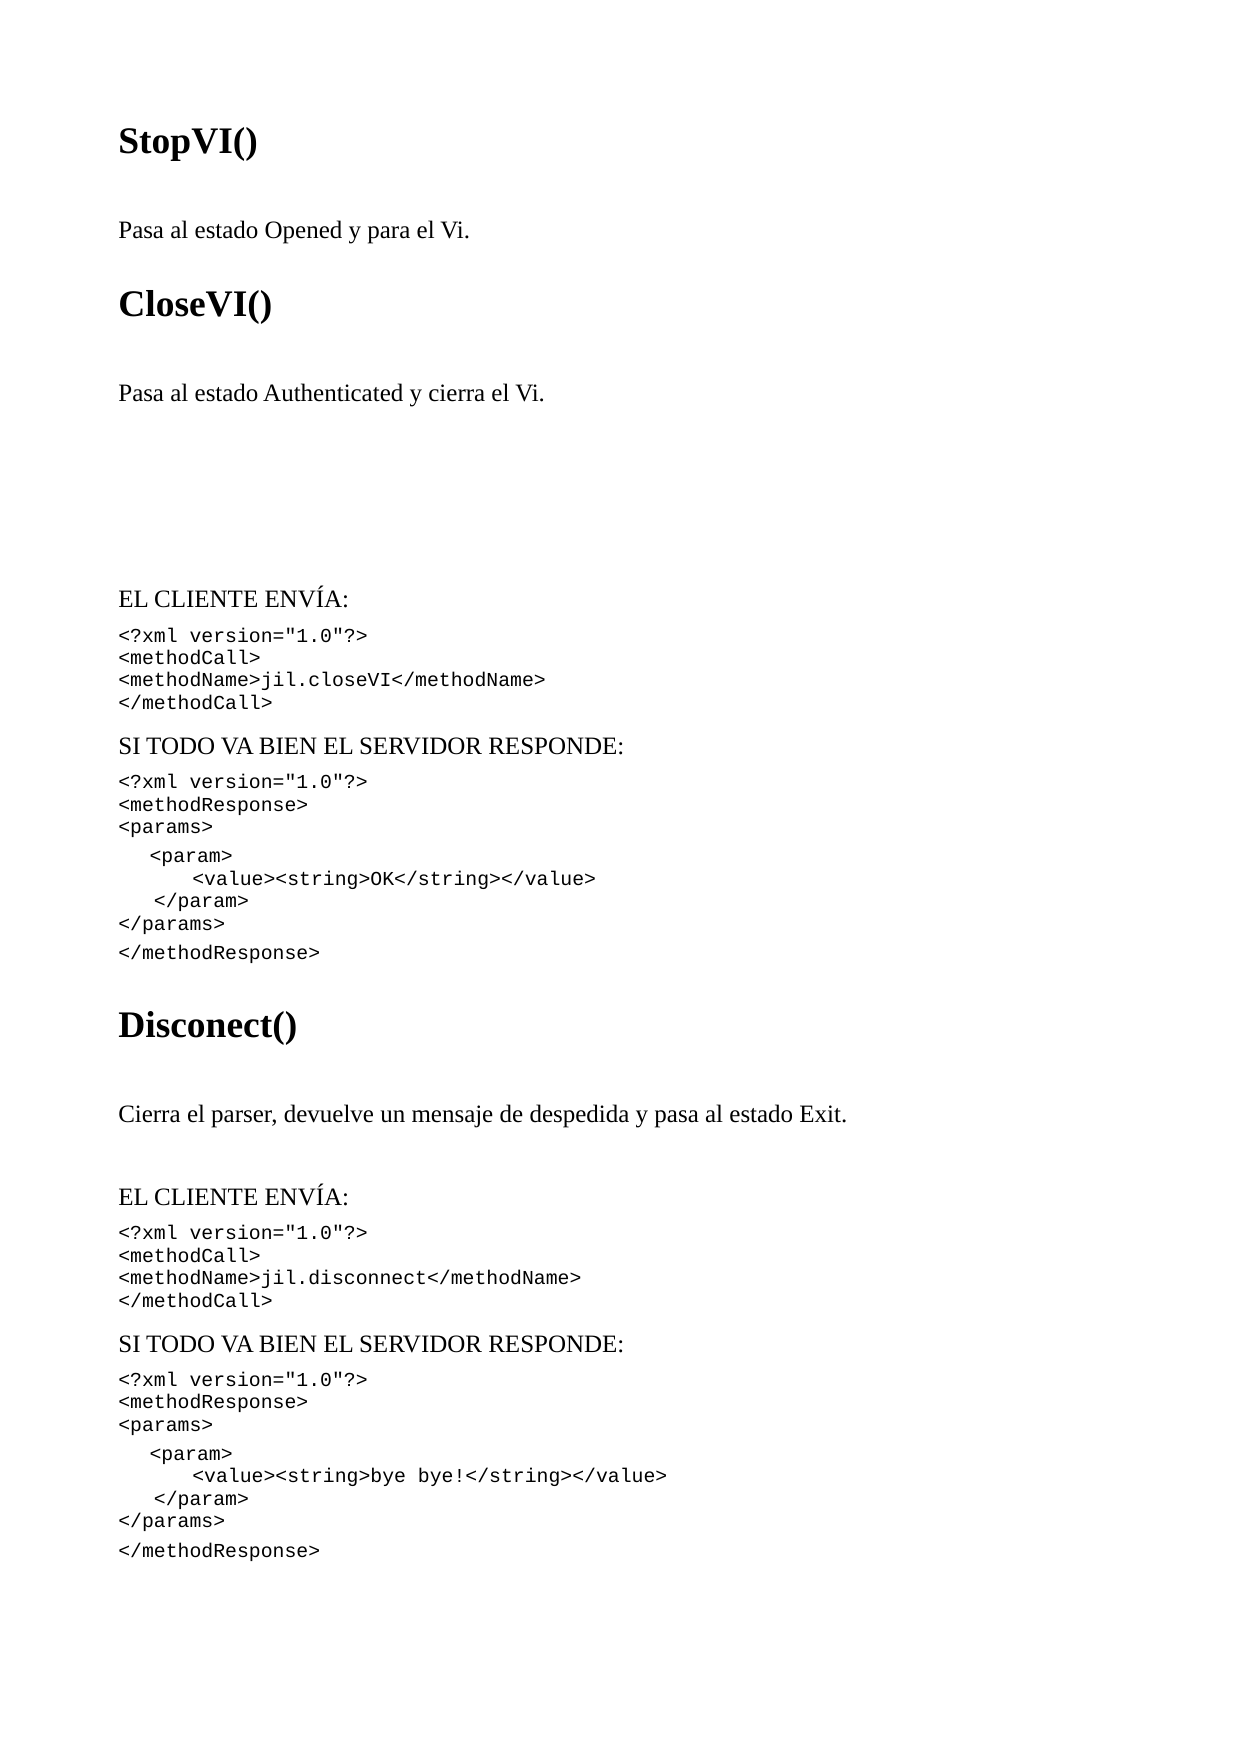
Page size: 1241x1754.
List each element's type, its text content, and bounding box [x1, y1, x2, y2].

subtitle StopVI() [118, 118, 1122, 161]
text <param> [118, 839, 1122, 869]
text </param> [118, 1489, 1122, 1511]
text <methodResponse> [118, 1392, 1122, 1415]
text <value><string>bye bye!</string></value> [118, 1466, 1122, 1489]
text Pasa al estado Authenticated y cierra el Vi. [118, 378, 1122, 407]
text Pasa al estado Opened y para el Vi. [118, 215, 1122, 244]
text </methodResponse> [118, 1534, 1122, 1563]
text </params> [118, 1511, 1122, 1534]
text EL CLIENTE ENVÍA: [118, 1182, 1122, 1211]
text <value><string>OK</string></value> [118, 869, 1122, 891]
text </methodResponse> [118, 936, 1122, 965]
text <param> [118, 1437, 1122, 1466]
text SI TODO VA BIEN EL SERVIDOR RESPONDE: [118, 1329, 1122, 1357]
text EL CLIENTE ENVÍA: [118, 584, 1122, 613]
text SI TODO VA BIEN EL SERVIDOR RESPONDE: [118, 731, 1122, 760]
text <methodResponse> [118, 795, 1122, 817]
text </params> [118, 913, 1122, 936]
text <?xml version="1.0"?> [118, 772, 1122, 795]
text Cierra el parser, devuelve un mensaje de despedida y pasa al estado Exit. [118, 1099, 1122, 1128]
text <params> [118, 817, 1122, 839]
text <methodCall> [118, 648, 1122, 670]
text </methodCall> [118, 1291, 1122, 1313]
text <params> [118, 1415, 1122, 1437]
subtitle CloseVI() [118, 281, 1122, 324]
text <methodName>jil.closeVI</methodName> [118, 670, 1122, 693]
subtitle Disconect() [118, 1003, 1122, 1046]
text <?xml version="1.0"?> [118, 1370, 1122, 1392]
text <methodName>jil.disconnect</methodName> [118, 1268, 1122, 1291]
text </param> [118, 891, 1122, 913]
text <?xml version="1.0"?> [118, 626, 1122, 648]
text <methodCall> [118, 1246, 1122, 1268]
text </methodCall> [118, 693, 1122, 715]
text <?xml version="1.0"?> [118, 1223, 1122, 1246]
